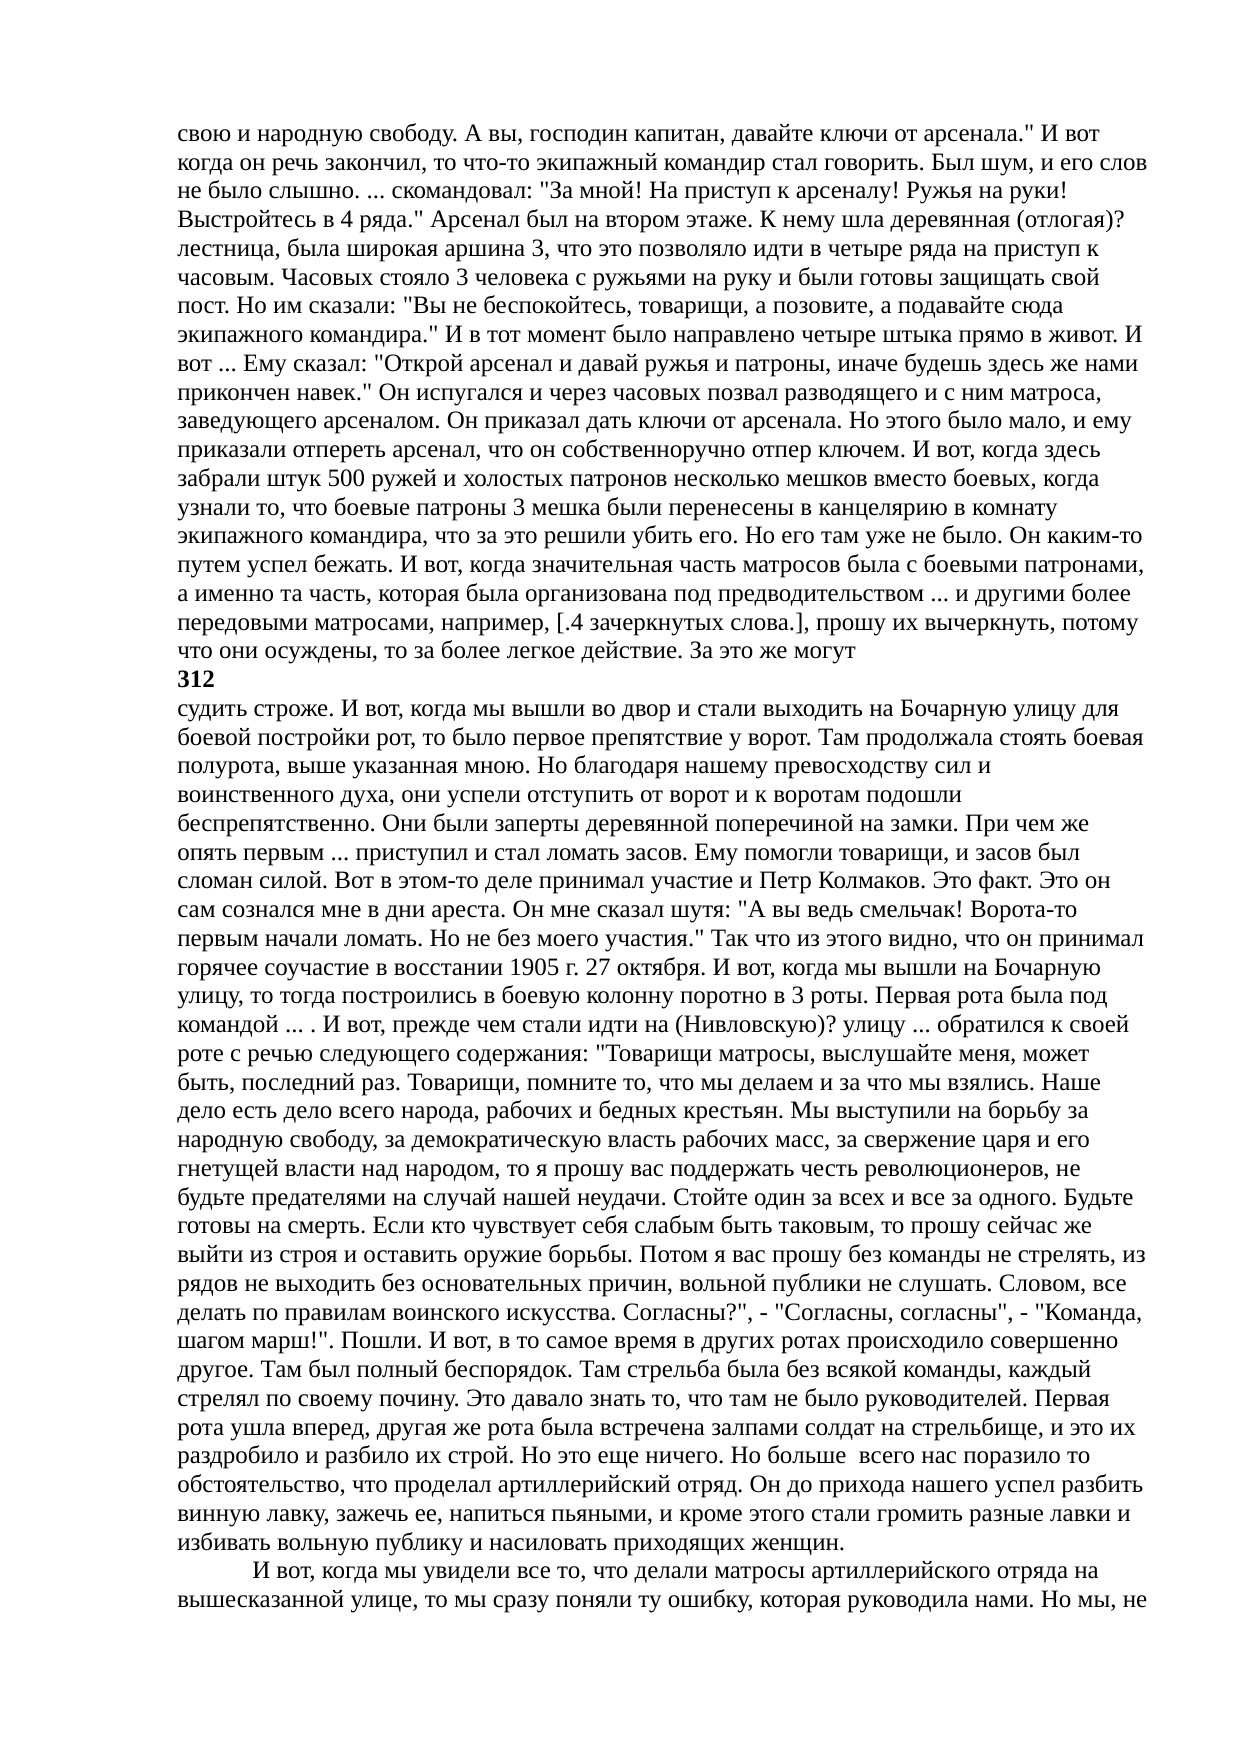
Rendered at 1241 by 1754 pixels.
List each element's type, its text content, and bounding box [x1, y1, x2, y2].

text свою и народную свободу. А вы, господин капитан, давайте ключи от арсенала." И вот когда он речь закончил, то что-то экипажный командир стал говорить. Был шум, и его слов не было слышно. ... скомандовал: "За мной! На приступ к арсеналу! Ружья на руки! Выстройтесь в 4 ряда." Арсенал был на втором этаже. К нему шла деревянная (отлогая)? лестница, была широкая аршина 3, что это позволяло идти в четыре ряда на приступ к часовым. Часовых стояло 3 человека с ружьями на руку и были готовы защищать свой пост. Но им сказали: "Вы не беспокойтесь, товарищи, а позовите, а подавайте сюда экипажного командира." И в тот момент было направлено четыре штыка прямо в живот. И вот ... Ему сказал: "Открой арсенал и давай ружья и патроны, иначе будешь здесь же нами прикончен навек." Он испугался и через часовых позвал разводящего и с ним матроса, заведующего арсеналом. Он приказал дать ключи от арсенала. Но этого было мало, и ему приказали отпереть арсенал, что он собственноручно отпер ключем. И вот, когда здесь забрали штук 500 ружей и холостых патронов несколько мешков вместо боевых, когда узнали то, что боевые патроны 3 мешка были перенесены в канцелярию в комнату экипажного командира, что за это решили убить его. Но его там уже не было. Он каким-то путем успел бежать. И вот, когда значительная часть матросов была с боевыми патронами, а именно та часть, которая была организована под предводительством ... и другими более передовыми матросами, например, [.4 зачеркнутых слова.], прошу их вычеркнуть, потому что они осуждены, то за более легкое действие. За это же могут [177, 118, 1152, 664]
text 312 [177, 664, 1152, 693]
text судить строже. И вот, когда мы вышли во двор и стали выходить на Бочарную улицу для боевой постройки рот, то было первое препятствие у ворот. Там продолжала стоять боевая полурота, выше указанная мною. Но благодаря нашему превосходству сил и воинственного духа, они успели отступить от ворот и к воротам подошли беспрепятственно. Они были заперты деревянной поперечиной на замки. При чем же опять первым ... приступил и стал ломать засов. Ему помогли товарищи, и засов был сломан силой. Вот в этом-то деле принимал участие и Петр Колмаков. Это факт. Это он сам сознался мне в дни ареста. Он мне сказал шутя: "А вы ведь смельчак! Ворота-то первым начали ломать. Но не без моего участия." Так что из этого видно, что он принимал горячее соучастие в восстании 1905 г. 27 октября. И вот, когда мы вышли на Бочарную улицу, то тогда построились в боевую колонну поротно в 3 роты. Первая рота была под командой ... . И вот, прежде чем стали идти на (Нивловскую)? улицу ... обратился к своей роте с речью следующего содержания: "Товарищи матросы, выслушайте меня, может быть, последний раз. Товарищи, помните то, что мы делаем и за что мы взялись. Наше дело есть дело всего народа, рабочих и бедных крестьян. Мы выступили на борьбу за народную свободу, за демократическую власть рабочих масс, за свержение царя и его гнетущей власти над народом, то я прошу вас поддержать честь революционеров, не будьте предателями на случай нашей неудачи. Стойте один за всех и все за одного. Будьте готовы на смерть. Если кто чувствует себя слабым быть таковым, то прошу сейчас же выйти из строя и оставить оружие борьбы. Потом я вас прошу без команды не стрелять, из рядов не выходить без основательных причин, вольной публики не слушать. Словом, все делать по правилам воинского искусства. Согласны?", - "Согласны, согласны", - "Команда, шагом марш!". Пошли. И вот, в то самое время в других ротах происходило совершенно другое. Там был полный беспорядок. Там стрельба была без всякой команды, каждый стрелял по своему почину. Это давало знать то, что там не было руководителей. Первая рота ушла вперед, другая же рота была встречена залпами солдат на стрельбище, и это их раздробило и разбило их строй. Но это еще ничего. Но больше всего нас поразило то обстоятельство, что проделал артиллерийский отряд. Он до прихода нашего успел разбить винную лавку, зажечь ее, напиться пьяными, и кроме этого стали громить разные лавки и избивать вольную публику и насиловать приходящих женщин. [177, 693, 1152, 1556]
text И вот, когда мы увидели все то, что делали матросы артиллерийского отряда на вышесказанной улице, то мы сразу поняли ту ошибку, которая руководила нами. Но мы, не [177, 1556, 1152, 1613]
